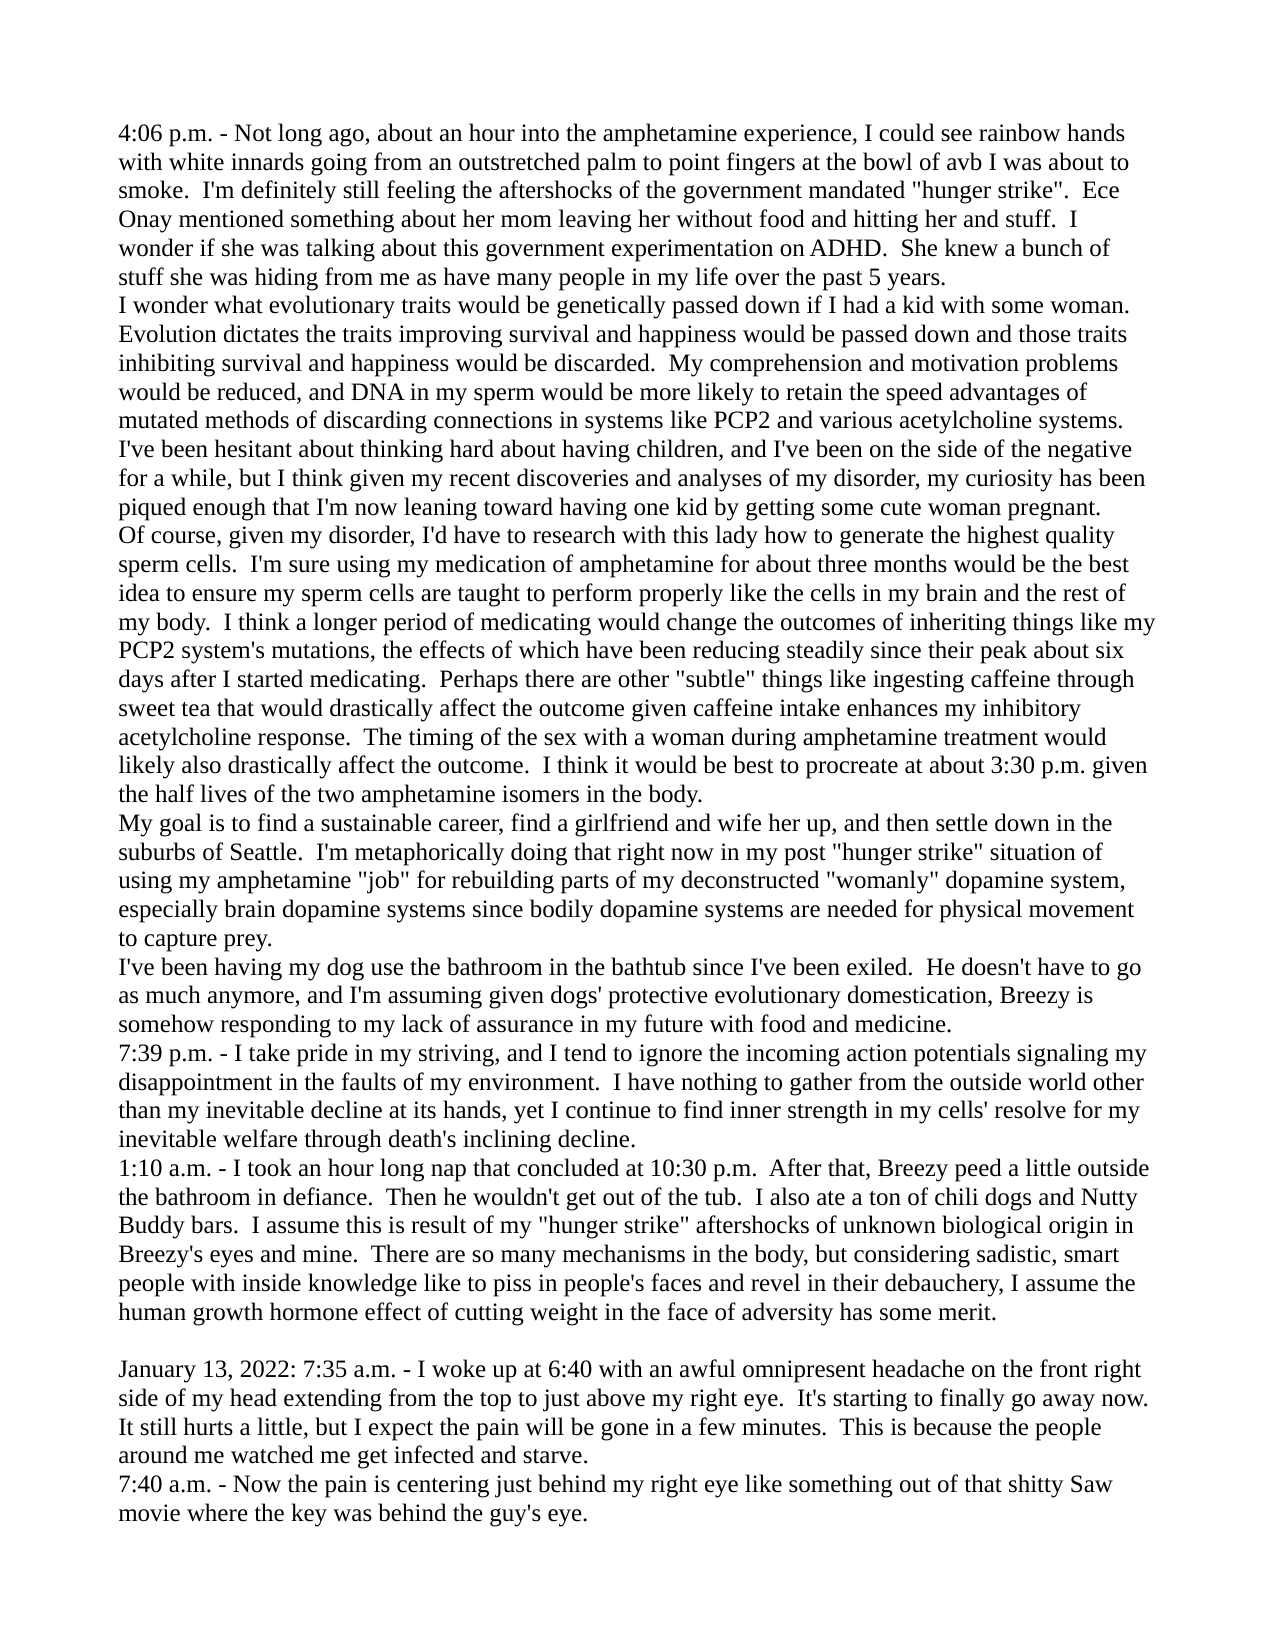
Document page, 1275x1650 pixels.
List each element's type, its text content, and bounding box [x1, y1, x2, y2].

text 7:39 p.m. - I take pride in my striving, and I tend to ignore the incoming action potentials signaling my disappointment in the faults of my environment. I have nothing to gather from the outside world other than my inevitable decline at its hands, yet I continue to find inner strength in my cells' resolve for my inevitable welfare through death's inclining decline. [118, 1038, 1157, 1153]
text I've been having my dog use the bathroom in the bathtub since I've been exiled. He doesn't have to go as much anymore, and I'm assuming given dogs' protective evolutionary domestication, Breezy is somehow responding to my lack of assurance in my future with food and medicine. [118, 952, 1157, 1038]
text Of course, given my disorder, I'd have to research with this lady how to generate the highest quality sperm cells. I'm sure using my medication of amphetamine for about three months would be the best idea to ensure my sperm cells are taught to perform properly like the cells in my brain and the rest of my body. I think a longer period of medicating would change the outcomes of inheriting things like my PCP2 system's mutations, the effects of which have been reducing steadily since their peak about six days after I started medicating. Perhaps there are other "subtle" things like ingesting caffeine through sweet tea that would drastically affect the outcome given caffeine intake enhances my inhibitory acetylcholine response. The timing of the sex with a woman during amphetamine treatment would likely also drastically affect the outcome. I think it would be best to procreate at about 3:30 p.m. given the half lives of the two amphetamine isomers in the body. [118, 521, 1157, 808]
text January 13, 2022: 7:35 a.m. - I woke up at 6:40 with an awful omnipresent headache on the front right side of my head extending from the top to just above my right eye. It's starting to finally go away now. It still hurts a little, but I expect the pain will be gone in a few minutes. This is because the people around me watched me get infected and starve. [118, 1354, 1157, 1469]
text 7:40 a.m. - Now the pain is centering just behind my right eye like something out of that shitty Saw movie where the key was behind the guy's eye. [118, 1469, 1157, 1527]
text 4:06 p.m. - Not long ago, about an hour into the amphetamine experience, I could see rainbow hands with white innards going from an outstretched palm to point fingers at the bowl of avb I was about to smoke. I'm definitely still feeling the aftershocks of the government mandated "hunger strike". Ece Onay mentioned something about her mom leaving her without food and hitting her and stuff. I wonder if she was talking about this government experimentation on ADHD. She knew a bunch of stuff she was hiding from me as have many people in my life over the past 5 years. [118, 118, 1157, 291]
text My goal is to find a sustainable career, find a girlfriend and wife her up, and then settle down in the suburbs of Seattle. I'm metaphorically doing that right now in my post "hunger strike" situation of using my amphetamine "job" for rebuilding parts of my deconstructed "womanly" dopamine system, especially brain dopamine systems since bodily dopamine systems are needed for physical movement to capture prey. [118, 808, 1157, 952]
text 1:10 a.m. - I took an hour long nap that concluded at 10:30 p.m. After that, Breezy peed a little outside the bathroom in defiance. Then he wouldn't get out of the tub. I also ate a ton of chili dogs and Nutty Buddy bars. I assume this is result of my "hunger strike" aftershocks of unknown biological origin in Breezy's eyes and mine. There are so many mechanisms in the body, but considering sadistic, smart people with inside knowledge like to piss in people's faces and revel in their debauchery, I assume the human growth hormone effect of cutting weight in the face of adversity has some merit. [118, 1153, 1157, 1326]
text I wonder what evolutionary traits would be genetically passed down if I had a kid with some woman. Evolution dictates the traits improving survival and happiness would be passed down and those traits inhibiting survival and happiness would be discarded. My comprehension and motivation problems would be reduced, and DNA in my sperm would be more likely to retain the speed advantages of mutated methods of discarding connections in systems like PCP2 and various acetylcholine systems. I've been hesitant about thinking hard about having children, and I've been on the side of the negative for a while, but I think given my recent discoveries and analyses of my disorder, my curiosity has been piqued enough that I'm now leaning toward having one kid by getting some cute woman pregnant. [118, 291, 1157, 521]
